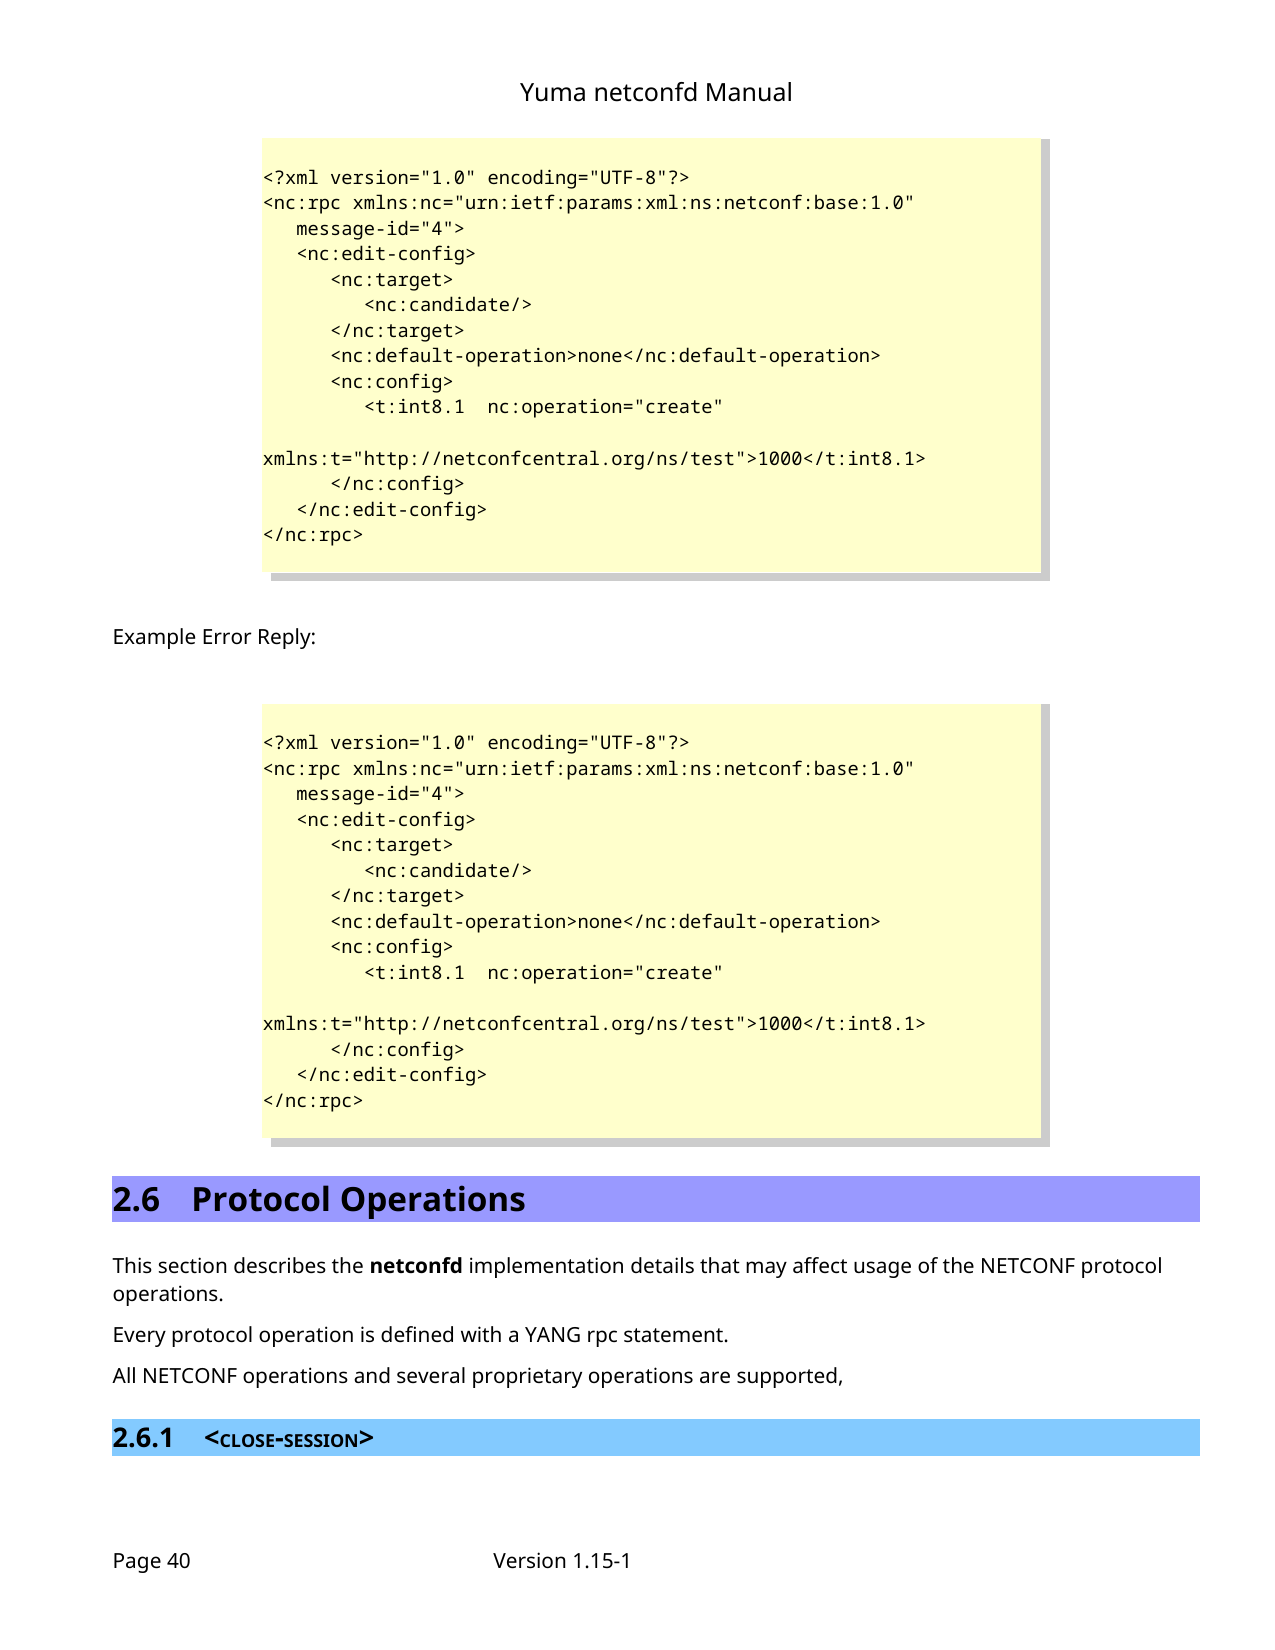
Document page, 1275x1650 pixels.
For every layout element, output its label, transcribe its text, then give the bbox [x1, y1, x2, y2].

text </nc:target> [262, 317, 1041, 343]
text </nc:rpc> [262, 1087, 1041, 1112]
text <nc:default-operation>none</nc:default-operation> [262, 343, 1041, 368]
text message-id="4"> [262, 781, 1041, 806]
text <nc:edit-config> [262, 806, 1041, 832]
text <nc:rpc xmlns:nc="urn:ietf:params:xml:ns:netconf:base:1.0" [262, 189, 1041, 215]
text xmlns:t="http://netconfcentral.org/ns/test">1000</t:int8.1> [262, 985, 1041, 1036]
text <nc:config> [262, 368, 1041, 394]
text </nc:edit-config> [262, 496, 1041, 521]
text <nc:edit-config> [262, 241, 1041, 266]
text All NETCONF operations and several proprietary operations are supported, [112, 1361, 1200, 1389]
text <t:int8.1 nc:operation="create" [262, 394, 1041, 419]
text <nc:candidate/> [262, 292, 1041, 317]
subtitle Protocol Operations [112, 1176, 1200, 1222]
text </nc:config> [262, 1036, 1041, 1061]
text <t:int8.1 nc:operation="create" [262, 959, 1041, 985]
text <nc:default-operation>none</nc:default-operation> [262, 908, 1041, 934]
text Every protocol operation is defined with a YANG rpc statement. [112, 1320, 1200, 1348]
text </nc:edit-config> [262, 1061, 1041, 1087]
text message-id="4"> [262, 215, 1041, 241]
text <nc:target> [262, 266, 1041, 292]
text <?xml version="1.0" encoding="UTF-8"?> [262, 730, 1041, 755]
text <nc:candidate/> [262, 857, 1041, 883]
text <?xml version="1.0" encoding="UTF-8"?> [262, 164, 1041, 189]
text </nc:target> [262, 883, 1041, 908]
text <nc:config> [262, 934, 1041, 959]
text Example Error Reply: [112, 622, 1200, 651]
text </nc:config> [262, 470, 1041, 496]
text xmlns:t="http://netconfcentral.org/ns/test">1000</t:int8.1> [262, 419, 1041, 470]
text <nc:rpc xmlns:nc="urn:ietf:params:xml:ns:netconf:base:1.0" [262, 755, 1041, 781]
subtitle <close-session> [112, 1419, 1200, 1456]
text </nc:rpc> [262, 521, 1041, 547]
text This section describes the netconfd implementation details that may affect usage of the NETCONF protocol operations. [112, 1251, 1200, 1308]
text <nc:target> [262, 832, 1041, 857]
